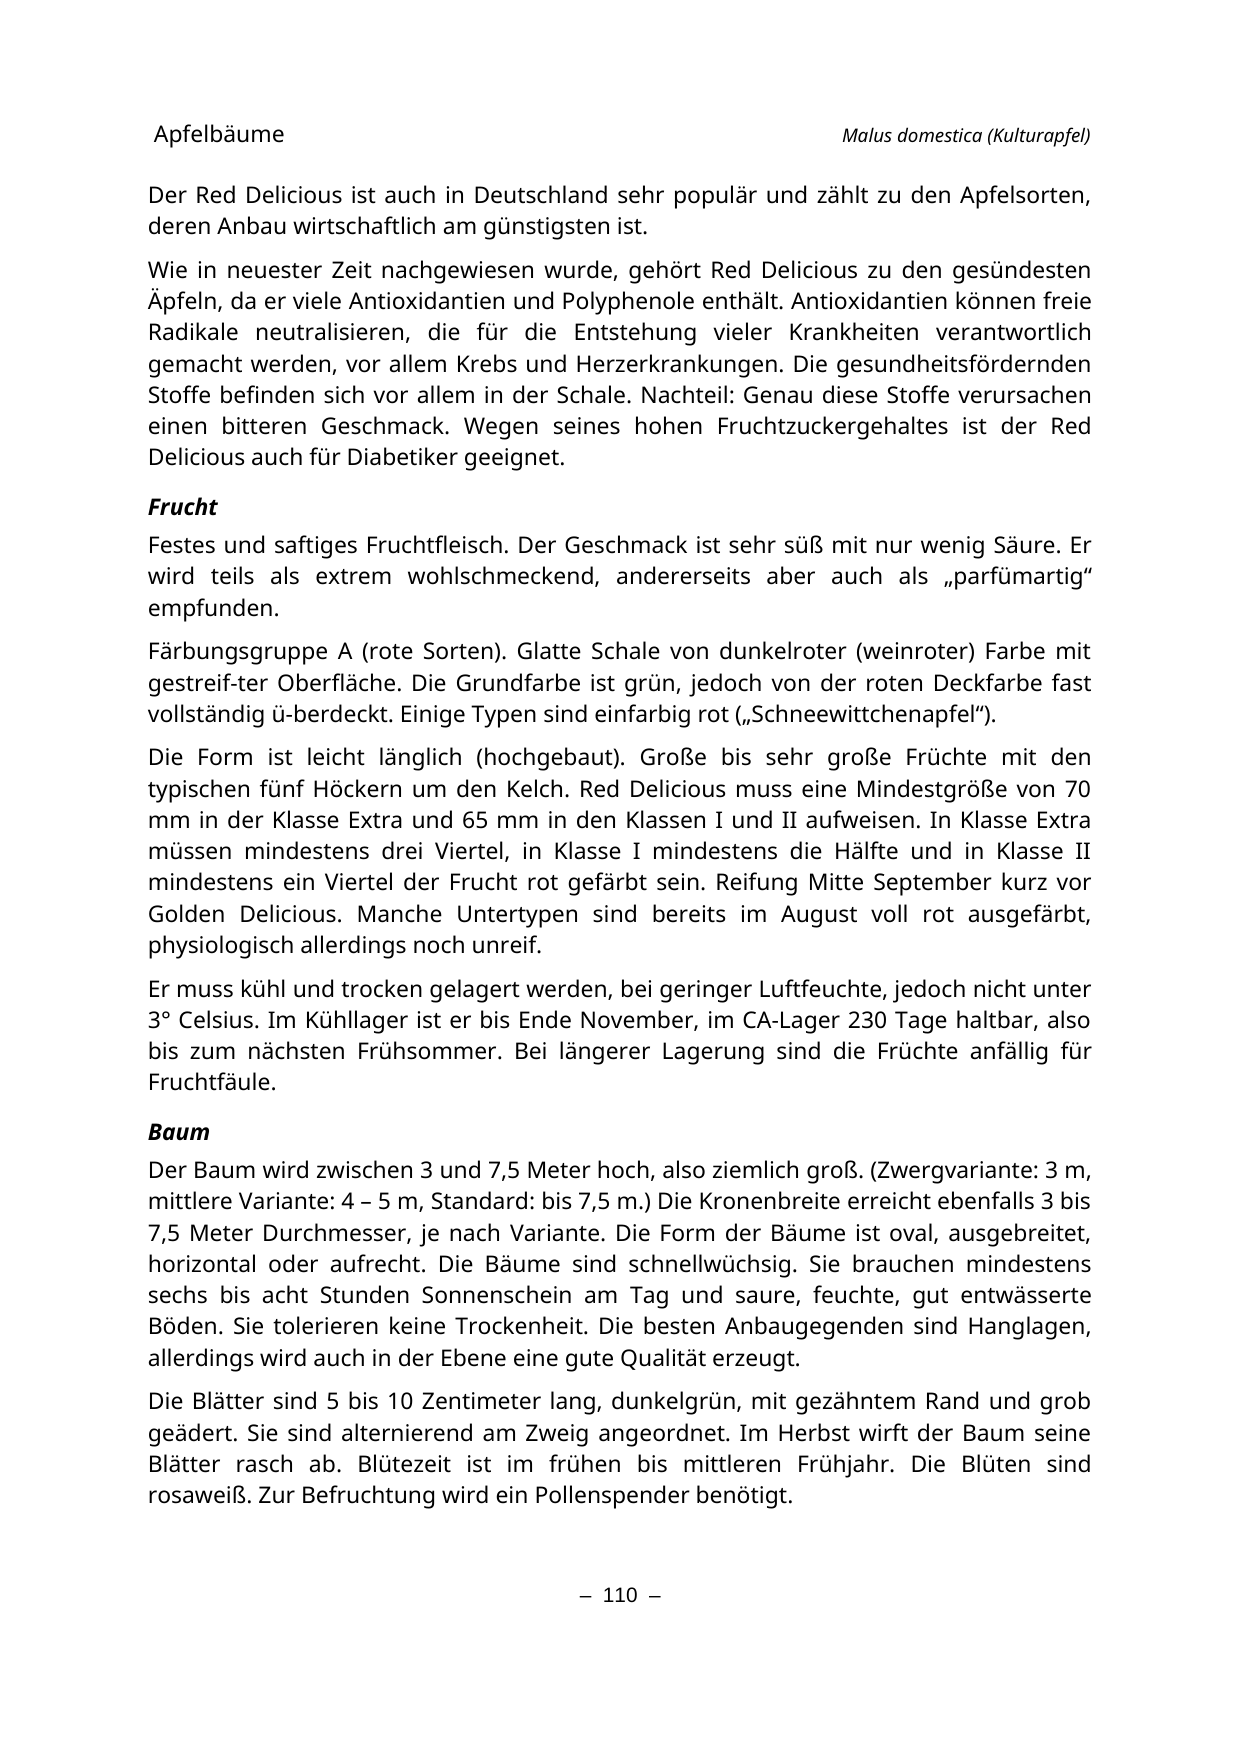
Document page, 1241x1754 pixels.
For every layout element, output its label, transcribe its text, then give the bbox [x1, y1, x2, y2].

text Der Red Delicious ist auch in Deutschland sehr populär und zählt zu den Apfelsorten, deren Anbau wirtschaftlich am günstigsten ist. [148, 179, 1093, 241]
subtitle Frucht [148, 491, 1093, 523]
text Die Form ist leicht länglich (hochgebaut). Große bis sehr große Früchte mit den typischen fünf Höckern um den Kelch. Red Delicious muss eine Mindestgröße von 70 mm in der Klasse Extra und 65 mm in den Klassen I und II aufweisen. In Klasse Extra müssen mindestens drei Viertel, in Klasse I mindestens die Hälfte und in Klasse II mindestens ein Viertel der Frucht rot gefärbt sein. Reifung Mitte September kurz vor Golden Delicious. Manche Untertypen sind bereits im August voll rot ausgefärbt, physiologisch allerdings noch unreif. [148, 741, 1093, 960]
text Er muss kühl und trocken gelagert werden, bei geringer Luftfeuchte, jedoch nicht unter 3° Celsius. Im Kühllager ist er bis Ende November, im CA-Lager 230 Tage haltbar, also bis zum nächsten Frühsommer. Bei längerer Lagerung sind die Früchte anfällig für Fruchtfäule. [148, 972, 1093, 1097]
text Wie in neuester Zeit nachgewiesen wurde, gehört Red Delicious zu den gesündesten Äpfeln, da er viele Antioxidantien und Polyphenole enthält. Antioxidantien können freie Radikale neutralisieren, die für die Entstehung vieler Krankheiten verantwortlich gemacht werden, vor allem Krebs und Herzerkrankungen. Die gesundheitsfördernden Stoffe befinden sich vor allem in der Schale. Nachteil: Genau diese Stoffe verursachen einen bitteren Geschmack. Wegen seines hohen Fruchtzuckergehaltes ist der Red Delicious auch für Diabetiker geeignet. [148, 254, 1093, 472]
text Der Baum wird zwischen 3 und 7,5 Meter hoch, also ziemlich groß. (Zwergvariante: 3 m, mittlere Variante: 4 – 5 m, Standard: bis 7,5 m.) Die Kronenbreite erreicht ebenfalls 3 bis 7,5 Meter Durchmesser, je nach Variante. Die Form der Bäume ist oval, ausgebreitet, horizontal oder aufrecht. Die Bäume sind schnellwüchsig. Sie brauchen mindestens sechs bis acht Stunden Sonnenschein am Tag und saure, feuchte, gut entwässerte Böden. Sie tolerieren keine Trockenheit. Die besten Anbaugegenden sind Hanglagen, allerdings wird auch in der Ebene eine gute Qualität erzeugt. [148, 1154, 1093, 1373]
text Färbungsgruppe A (rote Sorten). Glatte Schale von dunkelroter (weinroter) Farbe mit gestreif-ter Oberfläche. Die Grundfarbe ist grün, jedoch von der roten Deckfarbe fast vollständig ü-berdeckt. Einige Typen sind einfarbig rot („Schneewittchenapfel“). [148, 635, 1093, 729]
subtitle Baum [148, 1116, 1093, 1148]
text Festes und saftiges Fruchtfleisch. Der Geschmack ist sehr süß mit nur wenig Säure. Er wird teils als extrem wohlschmeckend, andererseits aber auch als „parfümartig“ empfunden. [148, 529, 1093, 623]
text Die Blätter sind 5 bis 10 Zentimeter lang, dunkelgrün, mit gezähntem Rand und grob geädert. Sie sind alternierend am Zweig angeordnet. Im Herbst wirft der Baum seine Blätter rasch ab. Blütezeit ist im frühen bis mittleren Frühjahr. Die Blüten sind rosaweiß. Zur Befruchtung wird ein Pollenspender benötigt. [148, 1385, 1093, 1510]
